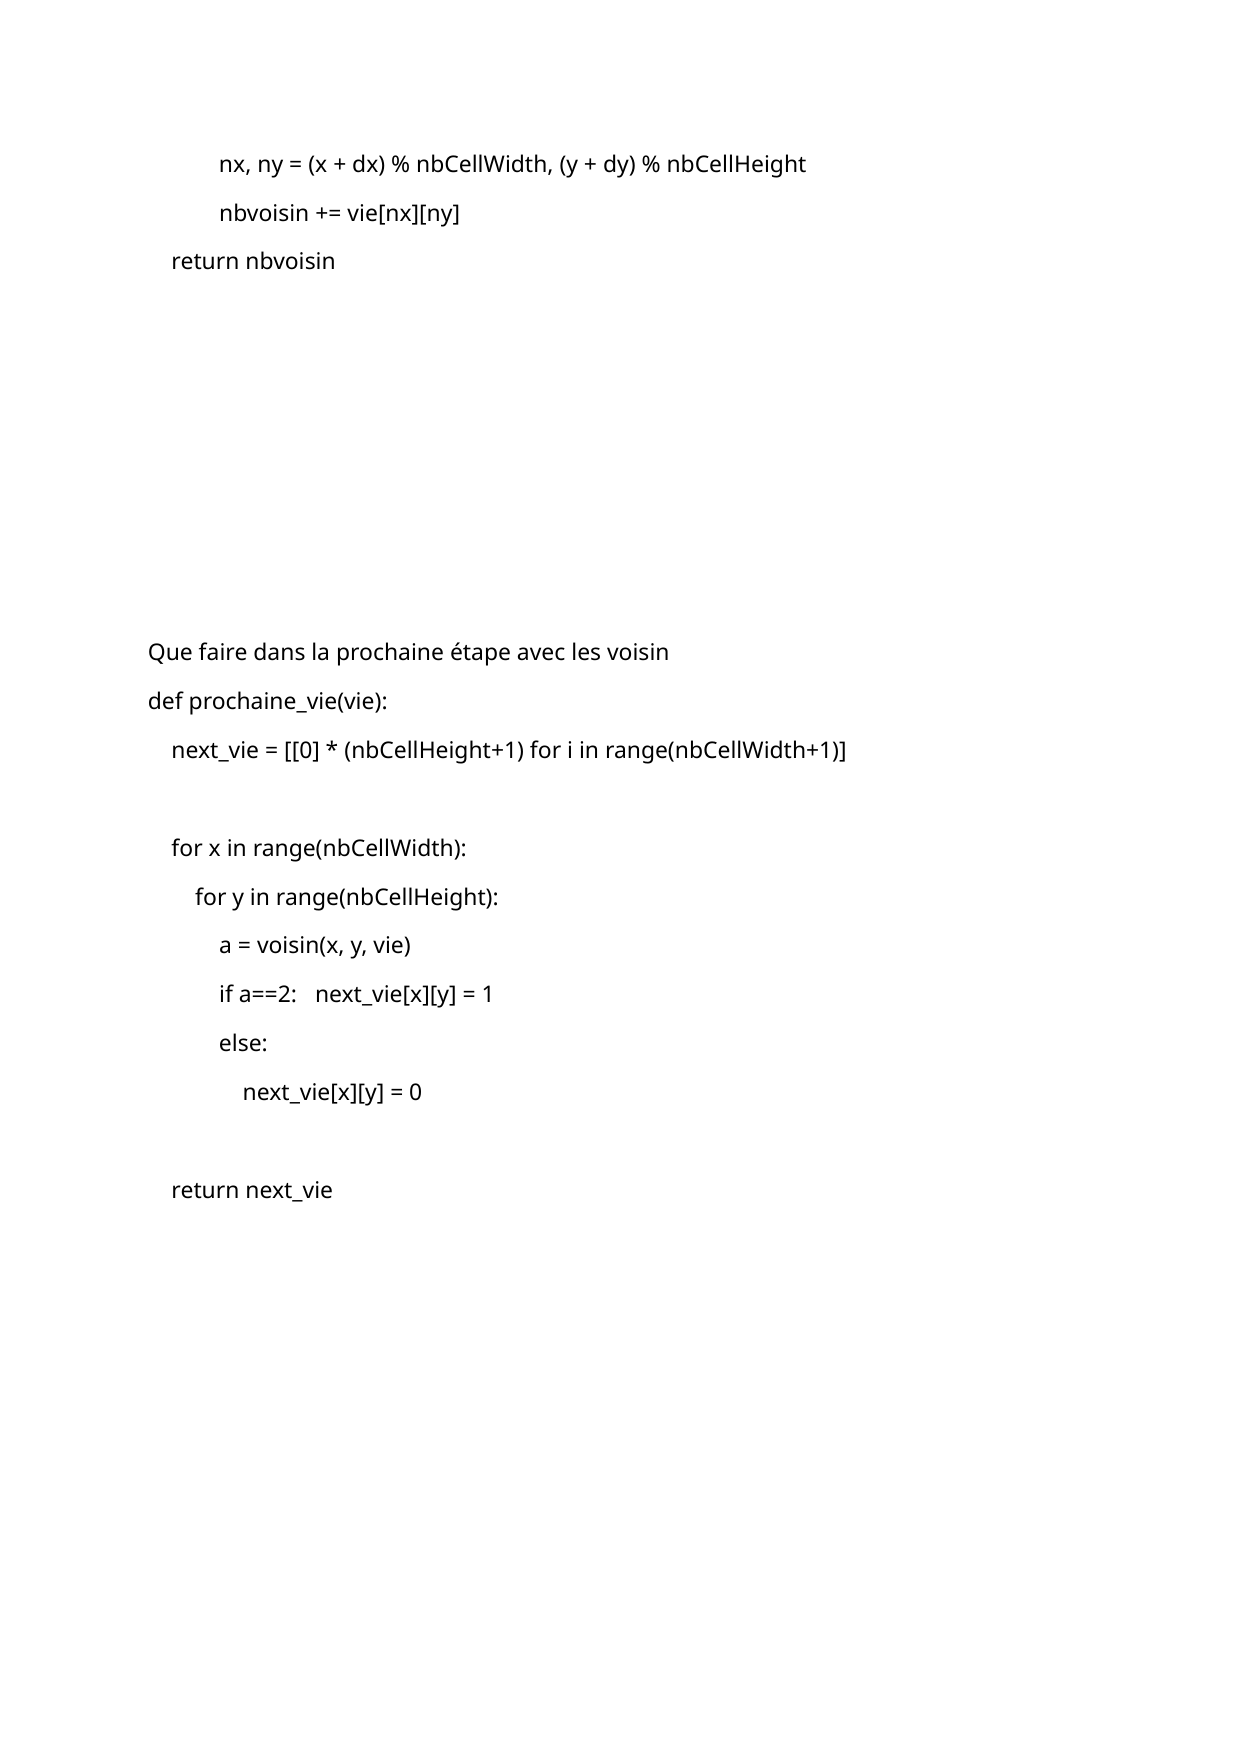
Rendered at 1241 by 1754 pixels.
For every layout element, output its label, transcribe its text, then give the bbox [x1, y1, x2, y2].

text for x in range(nbCellWidth): [148, 832, 1093, 863]
text else: [148, 1027, 1093, 1058]
text return next_vie [148, 1173, 1093, 1205]
text next_vie[x][y] = 0 [148, 1076, 1093, 1107]
text Que faire dans la prochaine étape avec les voisin [148, 636, 1093, 667]
text next_vie = [[0] * (nbCellHeight+1) for i in range(nbCellWidth+1)] [148, 734, 1093, 765]
text a = voisin(x, y, vie) [148, 929, 1093, 961]
text def prochaine_vie(vie): [148, 685, 1093, 716]
text nbvoisin += vie[nx][ny] [148, 196, 1093, 228]
text nx, ny = (x + dx) % nbCellWidth, (y + dy) % nbCellHeight [148, 148, 1093, 179]
text for y in range(nbCellHeight): [148, 880, 1093, 912]
text if a==2: next_vie[x][y] = 1 [148, 978, 1093, 1009]
text return nbvoisin [148, 245, 1093, 277]
